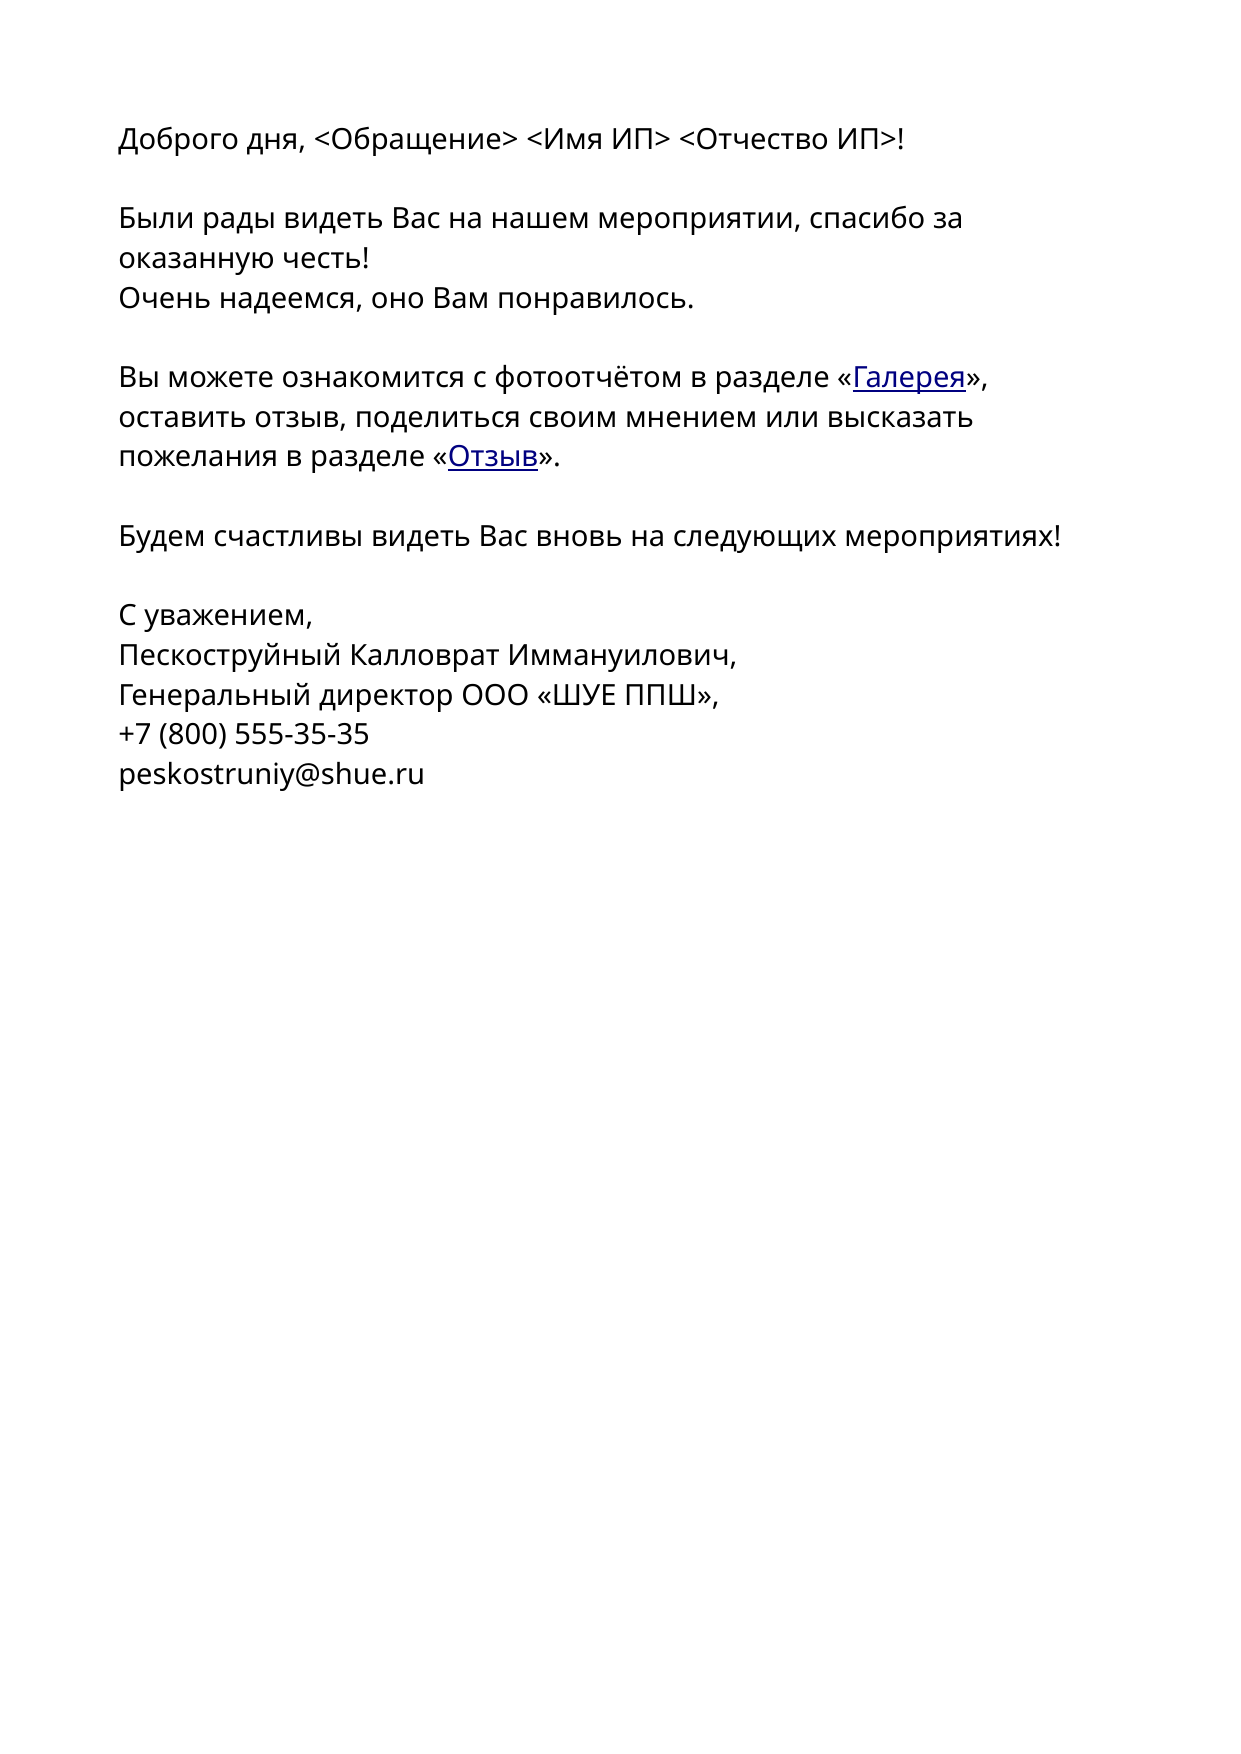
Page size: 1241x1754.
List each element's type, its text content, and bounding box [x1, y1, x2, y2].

text Очень надеемся, оно Вам понравилось. [118, 277, 1122, 317]
text С уважением, [118, 594, 1122, 634]
text Были рады видеть Вас на нашем мероприятии, спасибо за оказанную честь! [118, 197, 1122, 277]
text peskostruniy@shue.ru [118, 753, 1122, 793]
text Будем счастливы видеть Вас вновь на следующих мероприятиях! [118, 515, 1122, 555]
text Пескоструйный Калловрат Иммануилович, [118, 634, 1122, 674]
text Доброго дня, <Обращение> <Имя ИП> <Отчество ИП>! [118, 118, 1122, 158]
text +7 (800) 555-35-35 [118, 713, 1122, 753]
text Вы можете ознакомится с фотоотчётом в разделе «Галерея», оставить отзыв, поделиться своим мнением или высказать пожелания в разделе «Отзыв». [118, 356, 1122, 475]
text Генеральный директор ООО «ШУЕ ППШ», [118, 674, 1122, 713]
